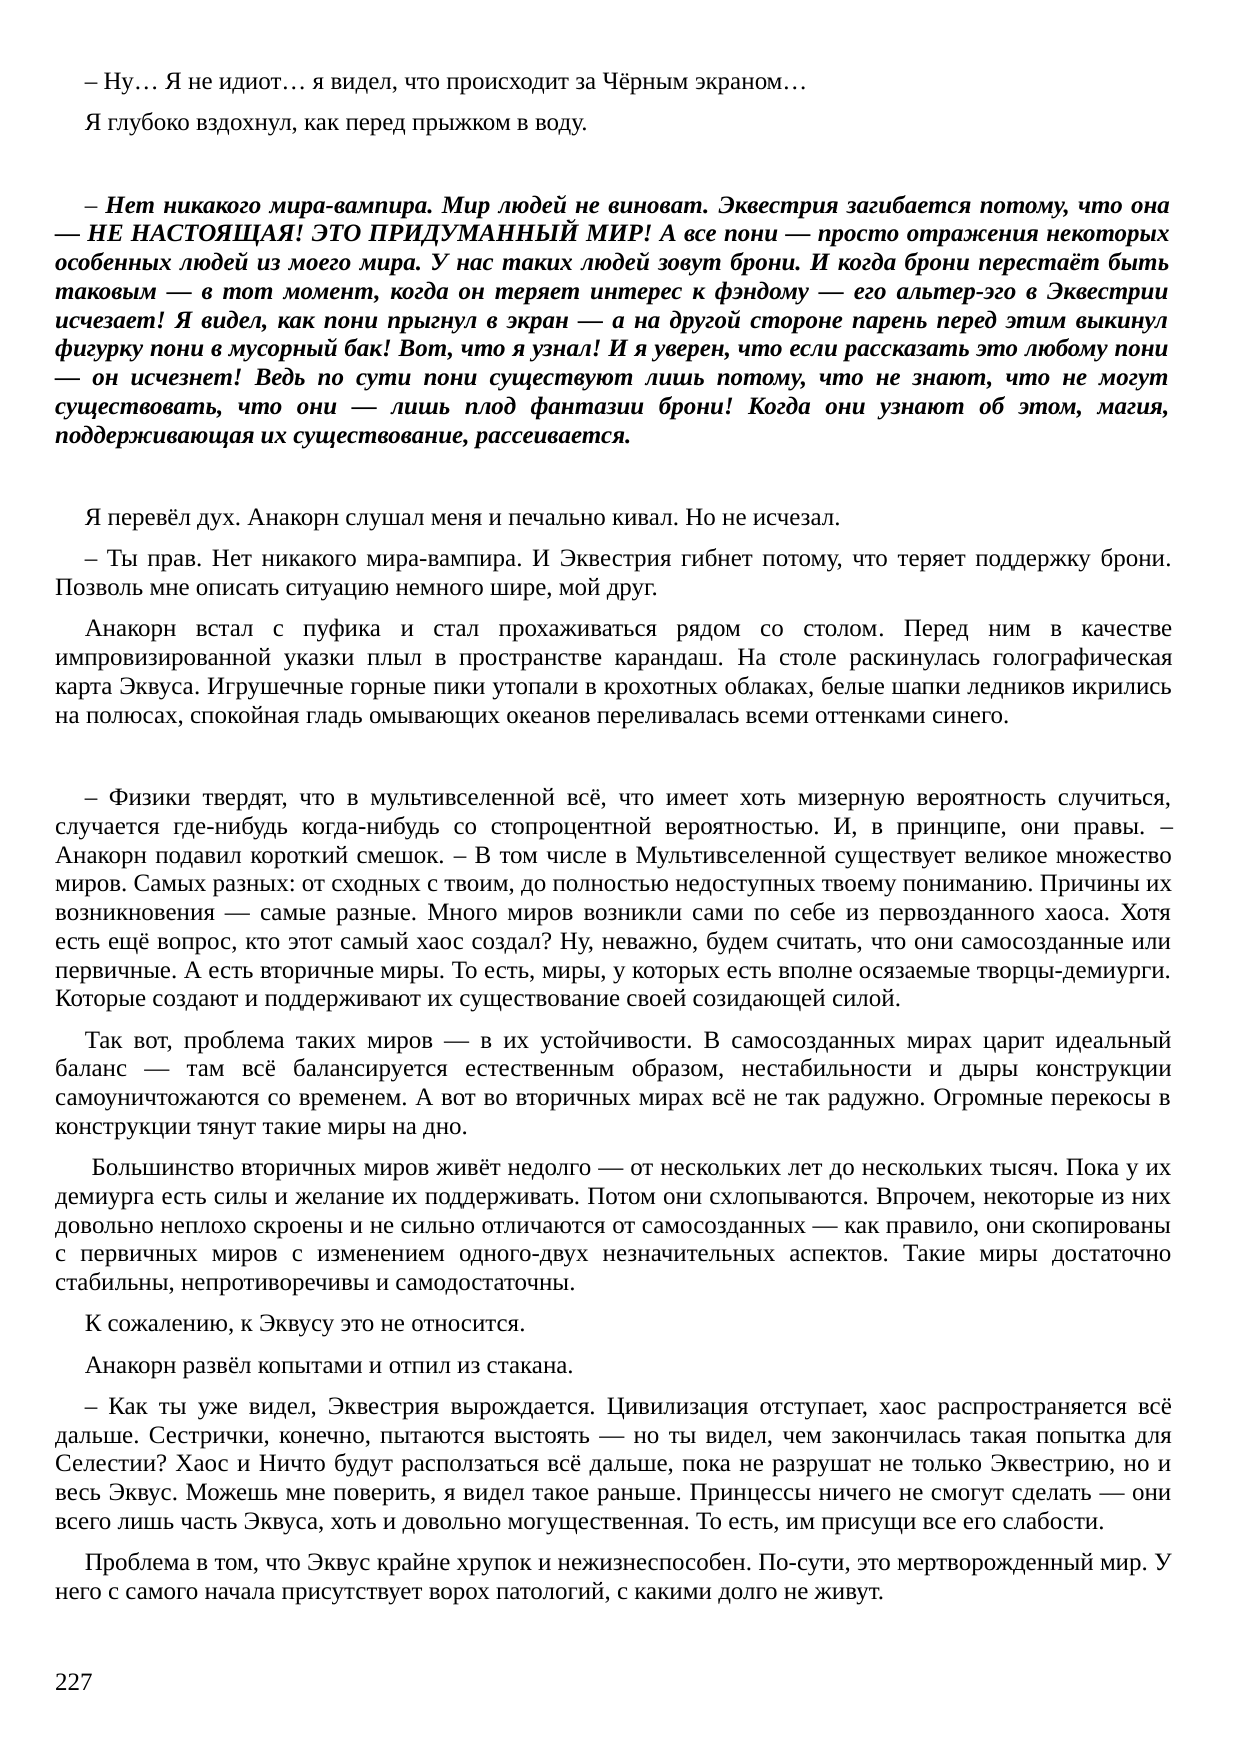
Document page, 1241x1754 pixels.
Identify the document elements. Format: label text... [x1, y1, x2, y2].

text Так вот, проблема таких миров — в их устойчивости. В самосозданных мирах царит идеальный баланс — там всё балансируется естественным образом, нестабильности и дыры конструкции самоуничтожаются со временем. А вот во вторичных мирах всё не так радужно. Огромные перекосы в конструкции тянут такие миры на дно. [55, 1025, 1173, 1140]
text Анакорн развёл копытами и отпил из стакана. [55, 1350, 1173, 1378]
text – Как ты уже видел, Эквестрия вырождается. Цивилизация отступает, хаос распространяется всё дальше. Сестрички, конечно, пытаются выстоять — но ты видел, чем закончилась такая попытка для Селестии? Хаос и Ничто будут расползаться всё дальше, пока не разрушат не только Эквестрию, но и весь Эквус. Можешь мне поверить, я видел такое раньше. Принцессы ничего не смогут сделать — они всего лишь часть Эквуса, хоть и довольно могущественная. То есть, им присущи все его слабости. [55, 1391, 1173, 1535]
text – Ты прав. Нет никакого мира-вампира. И Эквестрия гибнет потому, что теряет поддержку брони. Позволь мне описать ситуацию немного шире, мой друг. [55, 543, 1173, 601]
text – Ну… Я не идиот… я видел, что происходит за Чёрным экраном… [55, 66, 1173, 95]
text К сожалению, к Эквусу это не относится. [55, 1308, 1173, 1337]
text Я перевёл дух. Анакорн слушал меня и печально кивал. Но не исчезал. [55, 502, 1173, 531]
text Я глубоко вздохнул, как перед прыжком в воду. [55, 107, 1173, 136]
text – Нет никакого мира-вампира. Мир людей не виноват. Эквестрия загибается потому, что она — НЕ НАСТОЯЩАЯ! ЭТО ПРИДУМАННЫЙ МИР! А все пони — просто отражения некоторых особенных людей из моего мира. У нас таких людей зовут брони. И когда брони перестаёт быть таковым — в тот момент, когда он теряет интерес к фэндому — его альтер-эго в Эквестрии исчезает! Я видел, как пони прыгнул в экран — а на другой стороне парень перед этим выкинул фигурку пони в мусорный бак! Вот, что я узнал! И я уверен, что если рассказать это любому пони — он исчезнет! Ведь по сути пони существуют лишь потому, что не знают, что не могут существовать, что они — лишь плод фантазии брони! Когда они узнают об этом, магия, поддерживающая их существование, рассеивается. [55, 190, 1173, 448]
text Большинство вторичных миров живёт недолго — от нескольких лет до нескольких тысяч. Пока у их демиурга есть силы и желание их поддерживать. Потом они схлопываются. Впрочем, некоторые из них довольно неплохо скроены и не сильно отличаются от самосозданных — как правило, они скопированы с первичных миров с изменением одного-двух незначительных аспектов. Такие миры достаточно стабильны, непротиворечивы и самодостаточны. [55, 1152, 1173, 1296]
text – Физики твердят, что в мультивселенной всё, что имеет хоть мизерную вероятность случиться, случается где-нибудь когда-нибудь со стопроцентной вероятностью. И, в принципе, они правы. – Анакорн подавил короткий смешок. – В том числе в Мультивселенной существует великое множество миров. Самых разных: от сходных с твоим, до полностью недоступных твоему пониманию. Причины их возникновения — самые разные. Много миров возникли сами по себе из первозданного хаоса. Хотя есть ещё вопрос, кто этот самый хаос создал? Ну, неважно, будем считать, что они самосозданные или первичные. А есть вторичные миры. То есть, миры, у которых есть вполне осязаемые творцы-демиурги. Которые создают и поддерживают их существование своей созидающей силой. [55, 782, 1173, 1012]
text Проблема в том, что Эквус крайне хрупок и нежизнеспособен. По-сути, это мертворожденный мир. У него с самого начала присутствует ворох патологий, с какими долго не живут. [55, 1547, 1173, 1605]
text Анакорн встал с пуфика и стал прохаживаться рядом со столом. Перед ним в качестве импровизированной указки плыл в пространстве карандаш. На столе раскинулась голографическая карта Эквуса. Игрушечные горные пики утопали в крохотных облаках, белые шапки ледников икрились на полюсах, спокойная гладь омывающих океанов переливалась всеми оттенками синего. [55, 613, 1173, 728]
